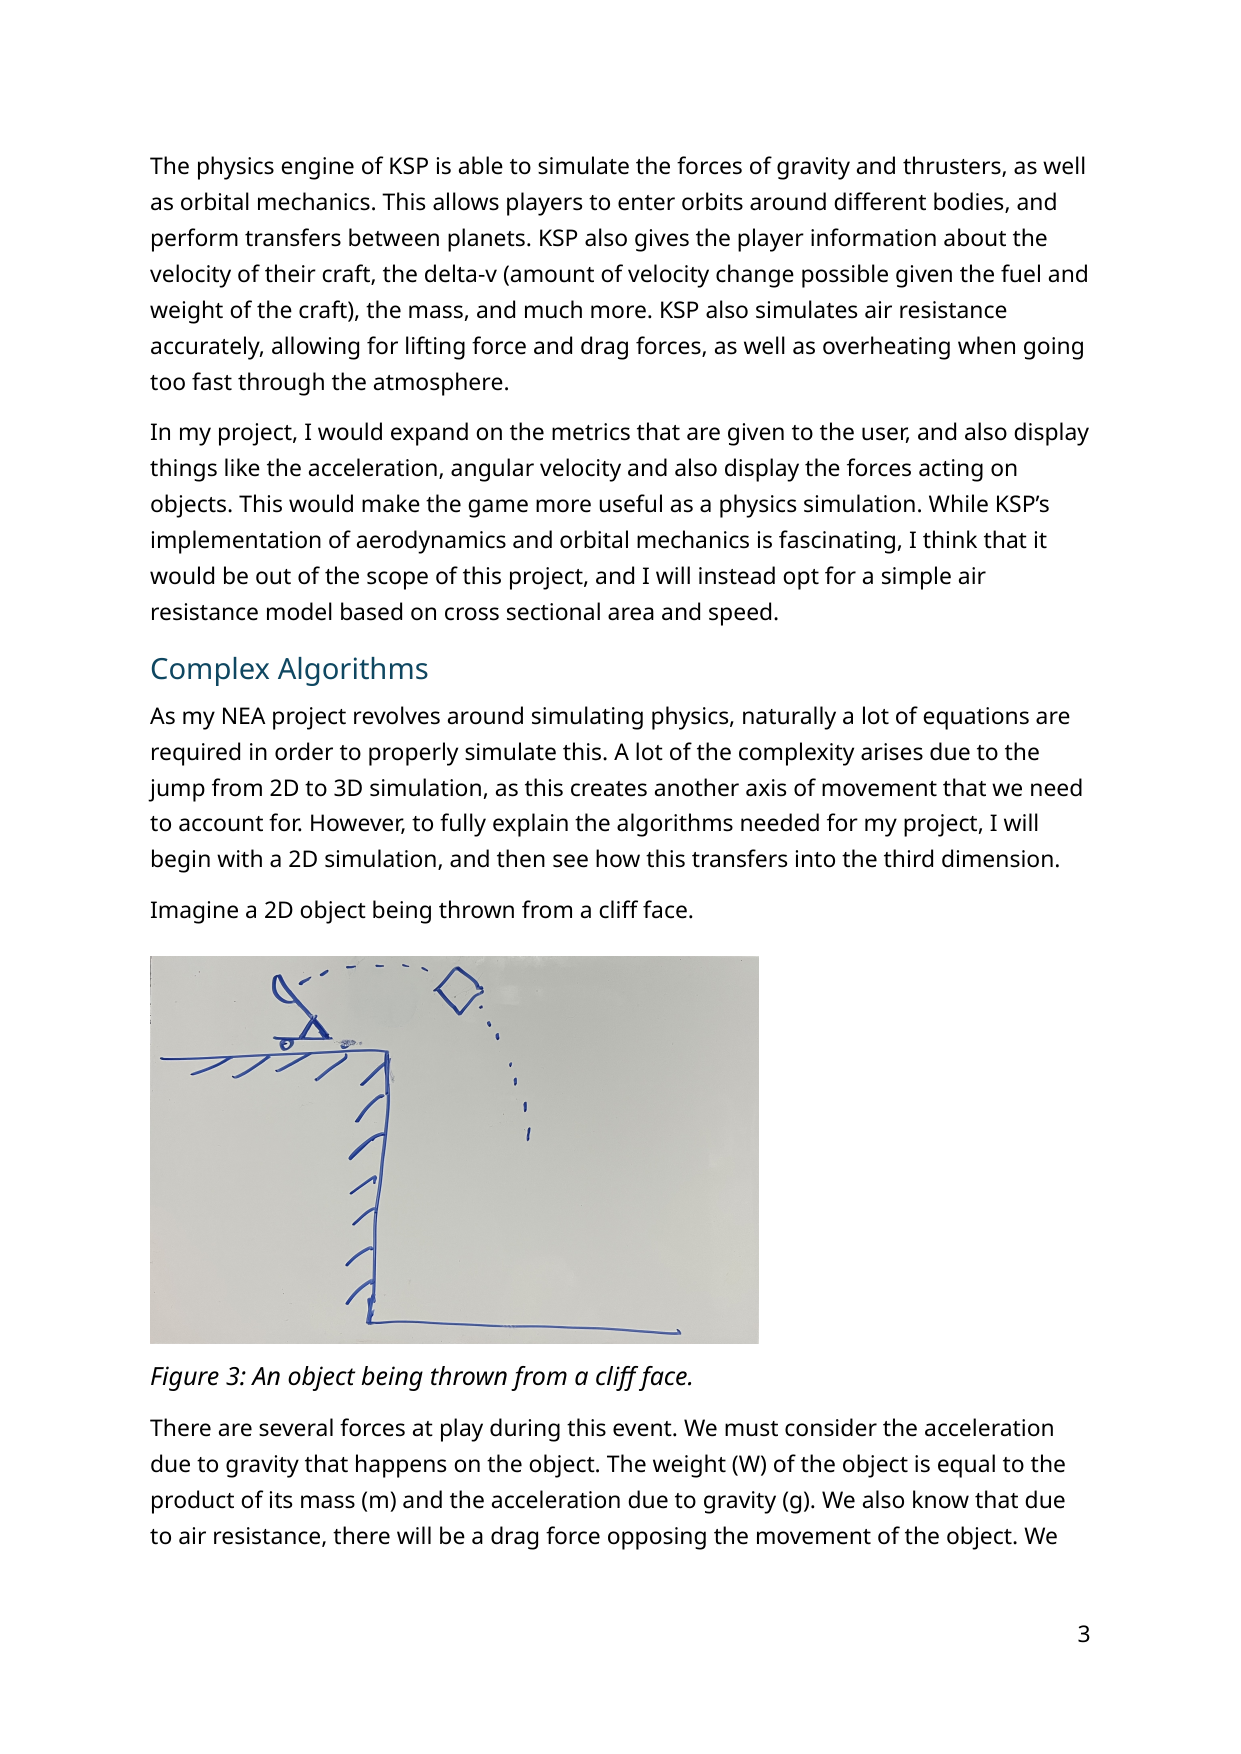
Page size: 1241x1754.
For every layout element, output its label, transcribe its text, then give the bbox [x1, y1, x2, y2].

text As my NEA project revolves around simulating physics, naturally a lot of equations are required in order to properly simulate this. A lot of the complexity arises due to the jump from 2D to 3D simulation, as this creates another axis of movement that we need to account for. However, to fully explain the algorithms needed for my project, I will begin with a 2D simulation, and then see how this transfers into the third dimension. [150, 699, 1090, 874]
text In my project, I would expand on the metrics that are given to the user, and also display things like the acceleration, angular velocity and also display the forces acting on objects. This would make the game more useful as a physics simulation. While KSP’s implementation of aerodynamics and orbital mechanics is fascinating, I think that it would be out of the scope of this project, and I will instead opt for a simple air resistance model based on cross sectional area and speed. [150, 416, 1090, 627]
subtitle Complex Algorithms [150, 648, 1090, 688]
text The physics engine of KSP is able to simulate the forces of gravity and thrusters, as well as orbital mechanics. This allows players to enter orbits around different bodies, and perform transfers between planets. KSP also gives the player information about the velocity of their craft, the delta-v (amount of velocity change possible given the fuel and weight of the craft), the mass, and much more. KSP also simulates air resistance accurately, allowing for lifting force and drag forces, as well as overheating when going too fast through the atmosphere. [150, 150, 1090, 397]
text Imagine a 2D object being thrown from a cliff face. [150, 894, 1090, 925]
picture [150, 956, 759, 1344]
text Figure 3: An object being thrown from a cliff face. [150, 1344, 759, 1393]
text There are several forces at play during this event. We must consider the acceleration due to gravity that happens on the object. The weight (W) of the object is equal to the product of its mass (m) and the acceleration due to gravity (g). We also know that due to air resistance, there will be a drag force opposing the movement of the object. We [150, 1412, 1090, 1551]
